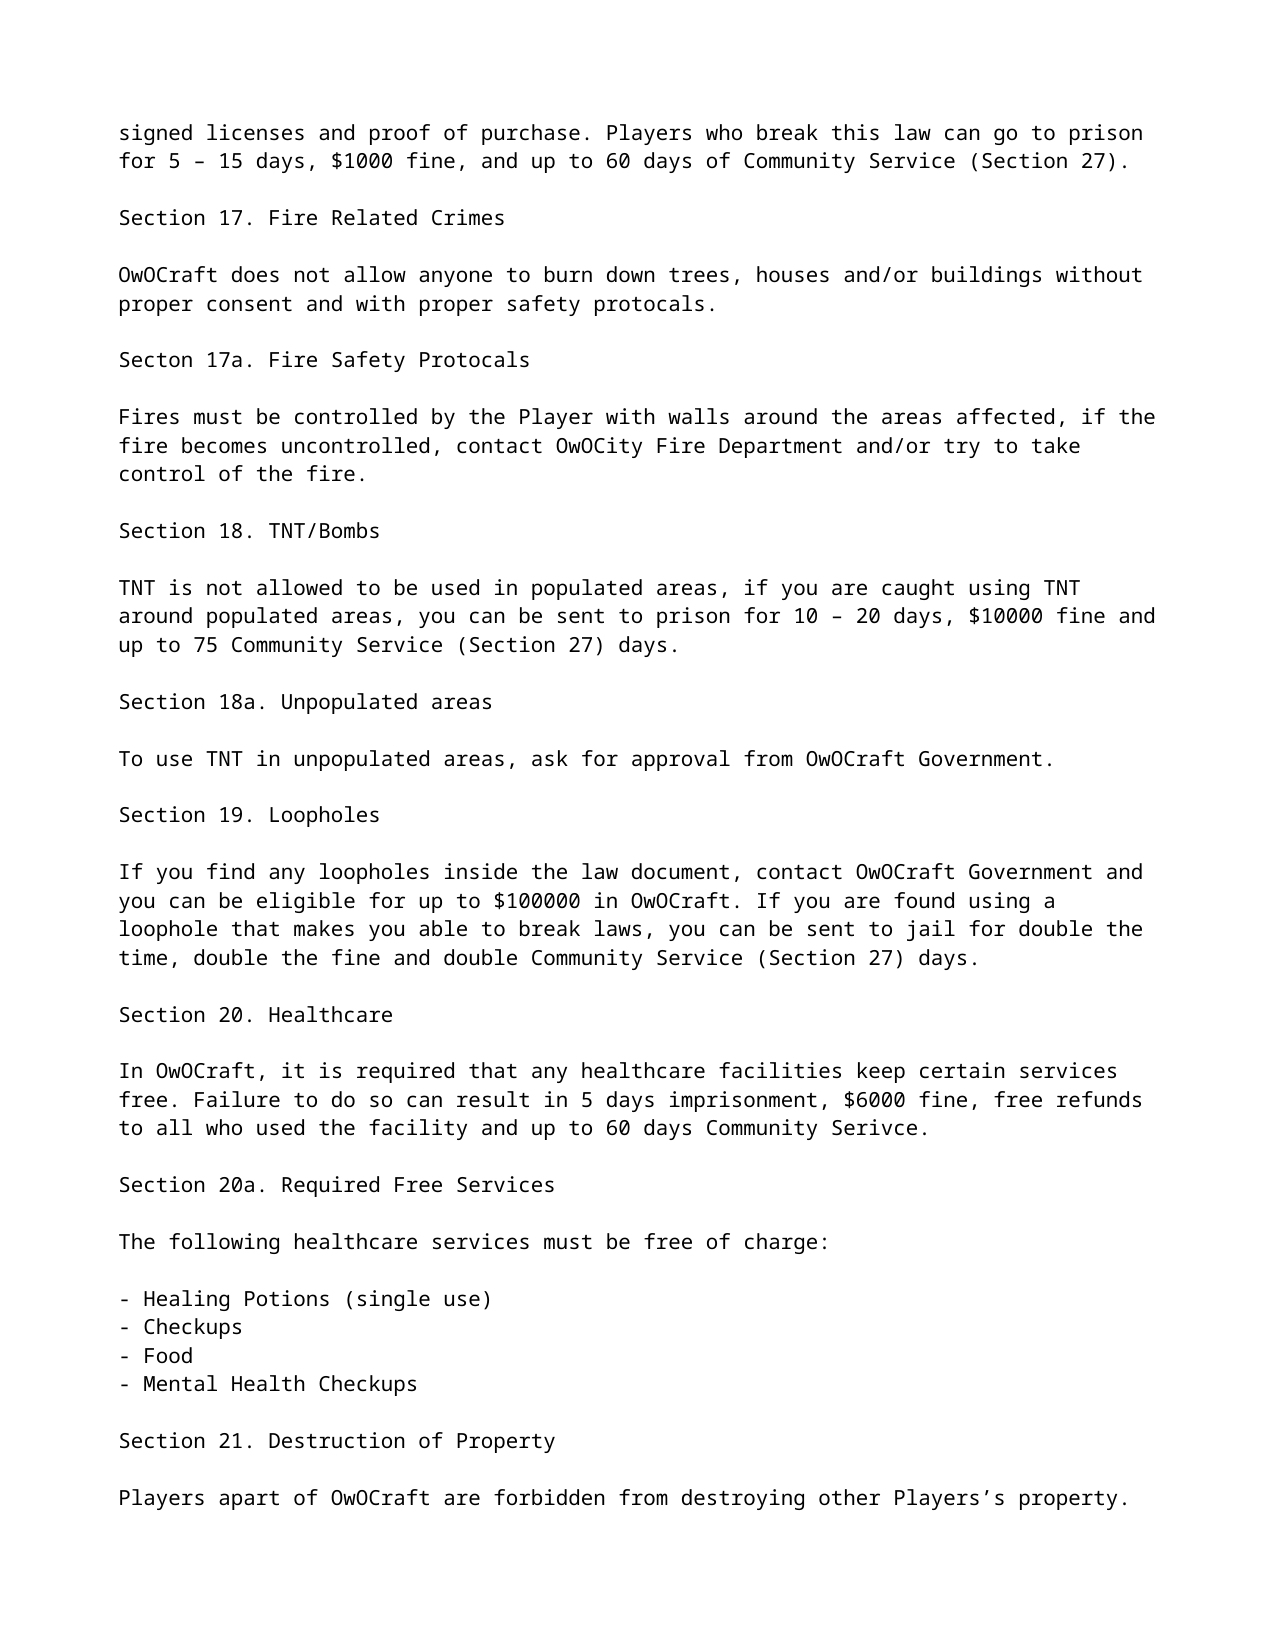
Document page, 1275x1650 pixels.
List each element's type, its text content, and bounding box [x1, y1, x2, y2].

text Fires must be controlled by the Player with walls around the areas affected, if the fire becomes uncontrolled, contact OwOCity Fire Department and/or try to take control of the fire. [118, 402, 1157, 488]
text - Food [118, 1341, 1157, 1369]
text Section 20. Healthcare [118, 1000, 1157, 1028]
text Secton 17a. Fire Safety Protocals [118, 346, 1157, 374]
text To use TNT in unpopulated areas, ask for approval from OwOCraft Government. [118, 744, 1157, 772]
text OwOCraft does not allow anyone to burn down trees, houses and/or buildings without proper consent and with proper safety protocals. [118, 260, 1157, 317]
text In OwOCraft, it is required that any healthcare facilities keep certain services free. Failure to do so can result in 5 days imprisonment, $6000 fine, free refunds to all who used the facility and up to 60 days Community Serivce. [118, 1057, 1157, 1142]
text Section 17. Fire Related Crimes [118, 203, 1157, 232]
text Section 19. Loopholes [118, 801, 1157, 829]
text TNT is not allowed to be used in populated areas, if you are caught using TNT around populated areas, you can be sent to prison for 10 – 20 days, $10000 fine and up to 75 Community Service (Section 27) days. [118, 573, 1157, 658]
text - Checkups [118, 1312, 1157, 1341]
text Section 21. Destruction of Property [118, 1426, 1157, 1455]
text Players apart of OwOCraft are forbidden from destroying other Players’s property. [118, 1483, 1157, 1512]
text - Mental Health Checkups [118, 1369, 1157, 1398]
text Section 18. TNT/Bombs [118, 516, 1157, 545]
text - Healing Potions (single use) [118, 1284, 1157, 1312]
text If you find any loopholes inside the law document, contact OwOCraft Government and you can be eligible for up to $100000 in OwOCraft. If you are found using a loophole that makes you able to break laws, you can be sent to jail for double the time, double the fine and double Community Service (Section 27) days. [118, 857, 1157, 971]
text signed licenses and proof of purchase. Players who break this law can go to prison for 5 – 15 days, $1000 fine, and up to 60 days of Community Service (Section 27). [118, 118, 1157, 175]
text The following healthcare services must be free of charge: [118, 1227, 1157, 1256]
text Section 18a. Unpopulated areas [118, 687, 1157, 715]
text Section 20a. Required Free Services [118, 1170, 1157, 1199]
